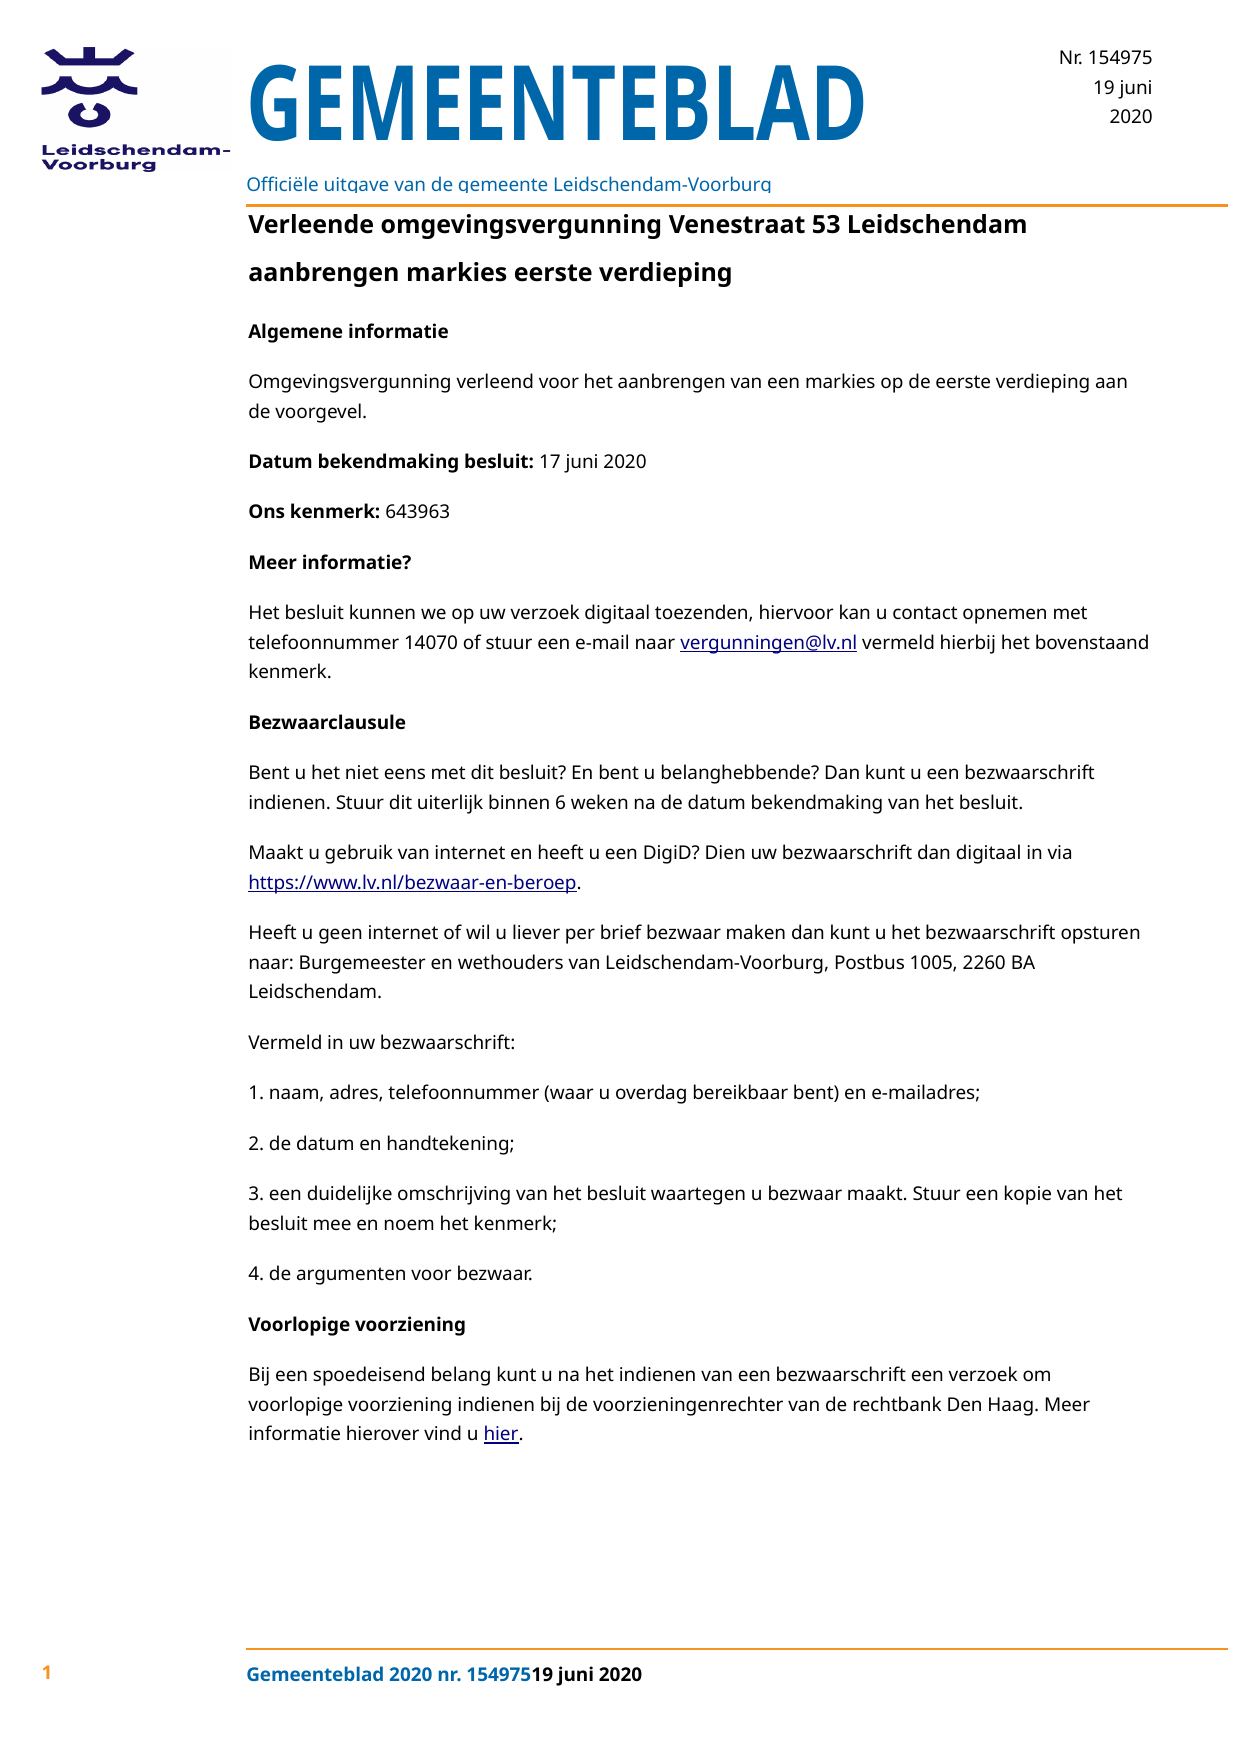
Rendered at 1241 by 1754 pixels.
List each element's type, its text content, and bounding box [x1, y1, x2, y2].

text Verleende omgevingsvergunning Venestraat 53 Leidschendam aanbrengen markies eerste verdieping [248, 207, 1152, 288]
text 2. de datum en handtekening; [248, 1130, 1152, 1156]
text Het besluit kunnen we op uw verzoek digitaal toezenden, hiervoor kan u contact opnemen met telefoonnummer 14070 of stuur een e-mail naar vergunningen@lv.nl vermeld hierbij het bovenstaand kenmerk. [248, 599, 1152, 684]
text 4. de argumenten voor bezwaar. [248, 1260, 1152, 1286]
text Datum bekendmaking besluit: 17 juni 2020 [248, 448, 1152, 474]
text Vermeld in uw bezwaarschrift: [248, 1029, 1152, 1055]
text Voorlopige voorziening [248, 1311, 1152, 1337]
text Omgevingsvergunning verleend voor het aanbrengen van een markies op de eerste verdieping aan de voorgevel. [248, 368, 1152, 424]
text Algemene informatie [248, 318, 1152, 344]
text Heeft u geen internet of wil u liever per brief bezwaar maken dan kunt u het bezwaarschrift opsturen naar: Burgemeester en wethouders van Leidschendam-Voorburg, Postbus 1005, 2260 BA Leidschendam. [248, 919, 1152, 1004]
text 3. een duidelijke omschrijving van het besluit waartegen u bezwaar maakt. Stuur een kopie van het besluit mee en noem het kenmerk; [248, 1180, 1152, 1236]
text Ons kenmerk: 643963 [248, 499, 1152, 524]
picture [41, 47, 231, 172]
text Meer informatie? [248, 549, 1152, 575]
text Bent u het niet eens met dit besluit? En bent u belanghebbende? Dan kunt u een bezwaarschrift indienen. Stuur dit uiterlijk binnen 6 weken na de datum bekendmaking van het besluit. [248, 759, 1152, 815]
text 1. naam, adres, telefoonnummer (waar u overdag bereikbaar bent) en e-mailadres; [248, 1079, 1152, 1105]
text Bezwaarclausule [248, 709, 1152, 735]
text Bij een spoedeisend belang kunt u na het indienen van een bezwaarschrift een verzoek om voorlopige voorziening indienen bij de voorzieningenrechter van de rechtbank Den Haag. Meer informatie hierover vind u hier. [248, 1361, 1152, 1446]
text Maakt u gebruik van internet en heeft u een DigiD? Dien uw bezwaarschrift dan digitaal in via https://www.lv.nl/bezwaar-en-beroep. [248, 839, 1152, 895]
